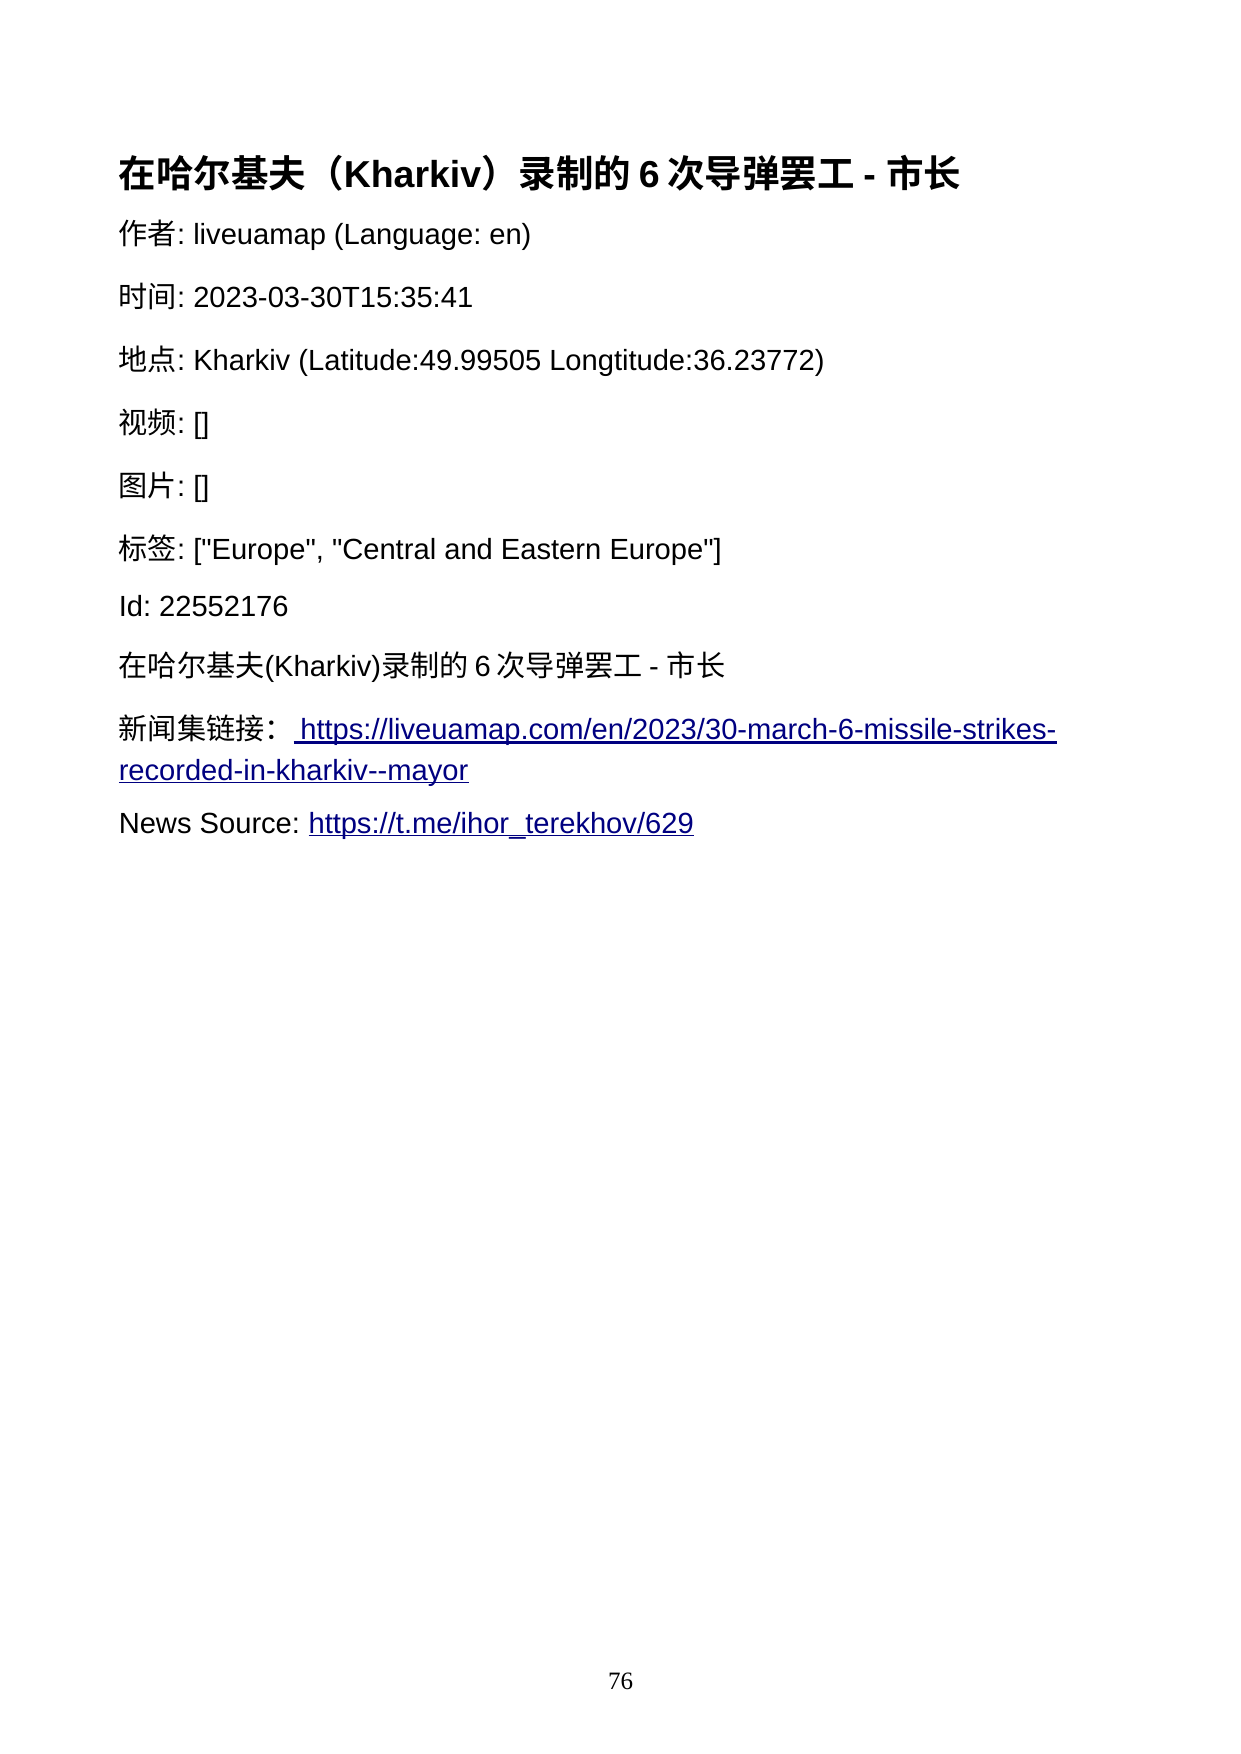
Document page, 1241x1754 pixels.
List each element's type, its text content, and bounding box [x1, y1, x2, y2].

text News Source: https://t.me/ihor_terekhov/629 [118, 806, 1122, 839]
text 新闻集链接： https://liveuamap.com/en/2023/30-march-6-missile-strikes-recorded-in-kharkiv--mayor [118, 705, 1122, 786]
text Id: 22552176 [118, 589, 1122, 623]
text 时间: 2023-03-30T15:35:41 [118, 273, 1122, 316]
text 作者: liveuamap (Language: en) [118, 210, 1122, 253]
text 在哈尔基夫(Kharkiv)录制的6次导弹罢工 - 市长 [118, 642, 1122, 684]
subtitle 在哈尔基夫（Kharkiv）录制的6次导弹罢工 - 市长 [118, 143, 1122, 198]
text 视频: [] [118, 400, 1122, 442]
text 地点: Kharkiv (Latitude:49.99505 Longtitude:36.23772) [118, 337, 1122, 379]
text 标签: ["Europe", "Central and Eastern Europe"] [118, 526, 1122, 568]
text 图片: [] [118, 463, 1122, 505]
